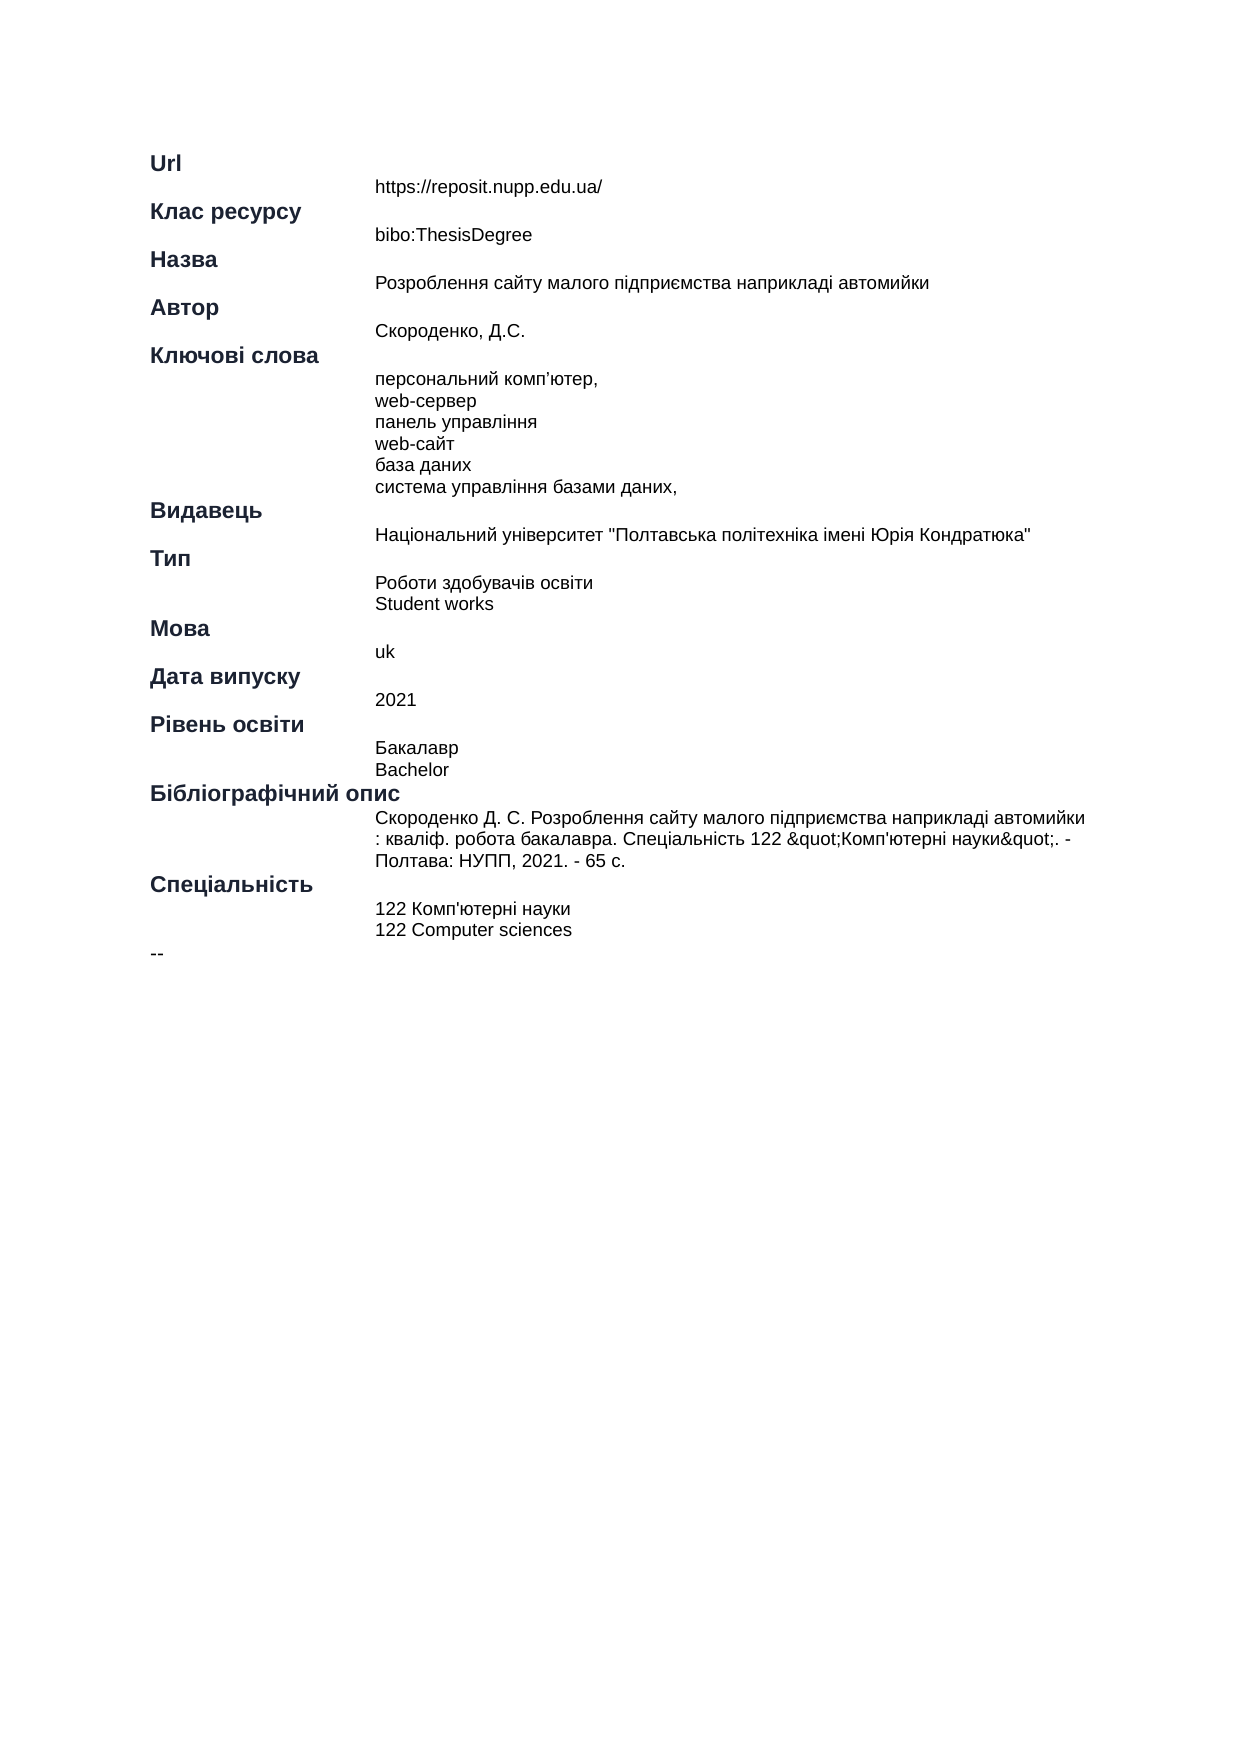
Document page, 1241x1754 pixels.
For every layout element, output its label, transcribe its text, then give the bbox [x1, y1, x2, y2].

text 122 Комп'ютерні науки [375, 897, 1090, 919]
text web-сервер [375, 389, 1090, 411]
text Бакалавр [375, 737, 1090, 758]
text Мова [150, 615, 1090, 641]
text Тип [150, 545, 1090, 572]
text Рівень освіти [150, 711, 1090, 737]
text Видавець [150, 497, 1090, 524]
text Роботи здобувачів освіти [375, 572, 1090, 593]
text система управління базами даних, [375, 476, 1090, 497]
text панель управління [375, 411, 1090, 433]
text Student works [375, 593, 1090, 615]
text Клас ресурсу [150, 198, 1090, 224]
text Спеціальність [150, 871, 1090, 897]
text uk [375, 641, 1090, 663]
text 122 Computer sciences [375, 919, 1090, 941]
text персональний комп’ютер, [375, 368, 1090, 389]
text -- [150, 941, 1090, 964]
text база даних [375, 454, 1090, 476]
text Скороденко Д. С. Розроблення сайту малого підприємства наприкладі автомийки : кваліф. робота бакалавра. Спеціальність 122 &quot;Комп'ютерні науки&quot;. - Полтава: НУПП, 2021. - 65 с. [375, 806, 1090, 871]
text web-сайт [375, 433, 1090, 454]
text Розроблення сайту малого підприємства наприкладі автомийки [375, 272, 1090, 294]
text Ключові слова [150, 342, 1090, 368]
text Національний університет "Полтавська політехніка імені Юрія Кондратюка" [375, 524, 1090, 545]
text Назва [150, 246, 1090, 272]
text Автор [150, 294, 1090, 320]
text Скороденко, Д.С. [375, 320, 1090, 342]
text https://reposit.nupp.edu.ua/ [375, 176, 1090, 198]
text 2021 [375, 689, 1090, 711]
text Дата випуску [150, 663, 1090, 689]
text Bachelor [375, 758, 1090, 780]
text bibo:ThesisDegree [375, 224, 1090, 246]
text Бібліографічний опис [150, 780, 1090, 806]
text Url [150, 150, 1090, 176]
